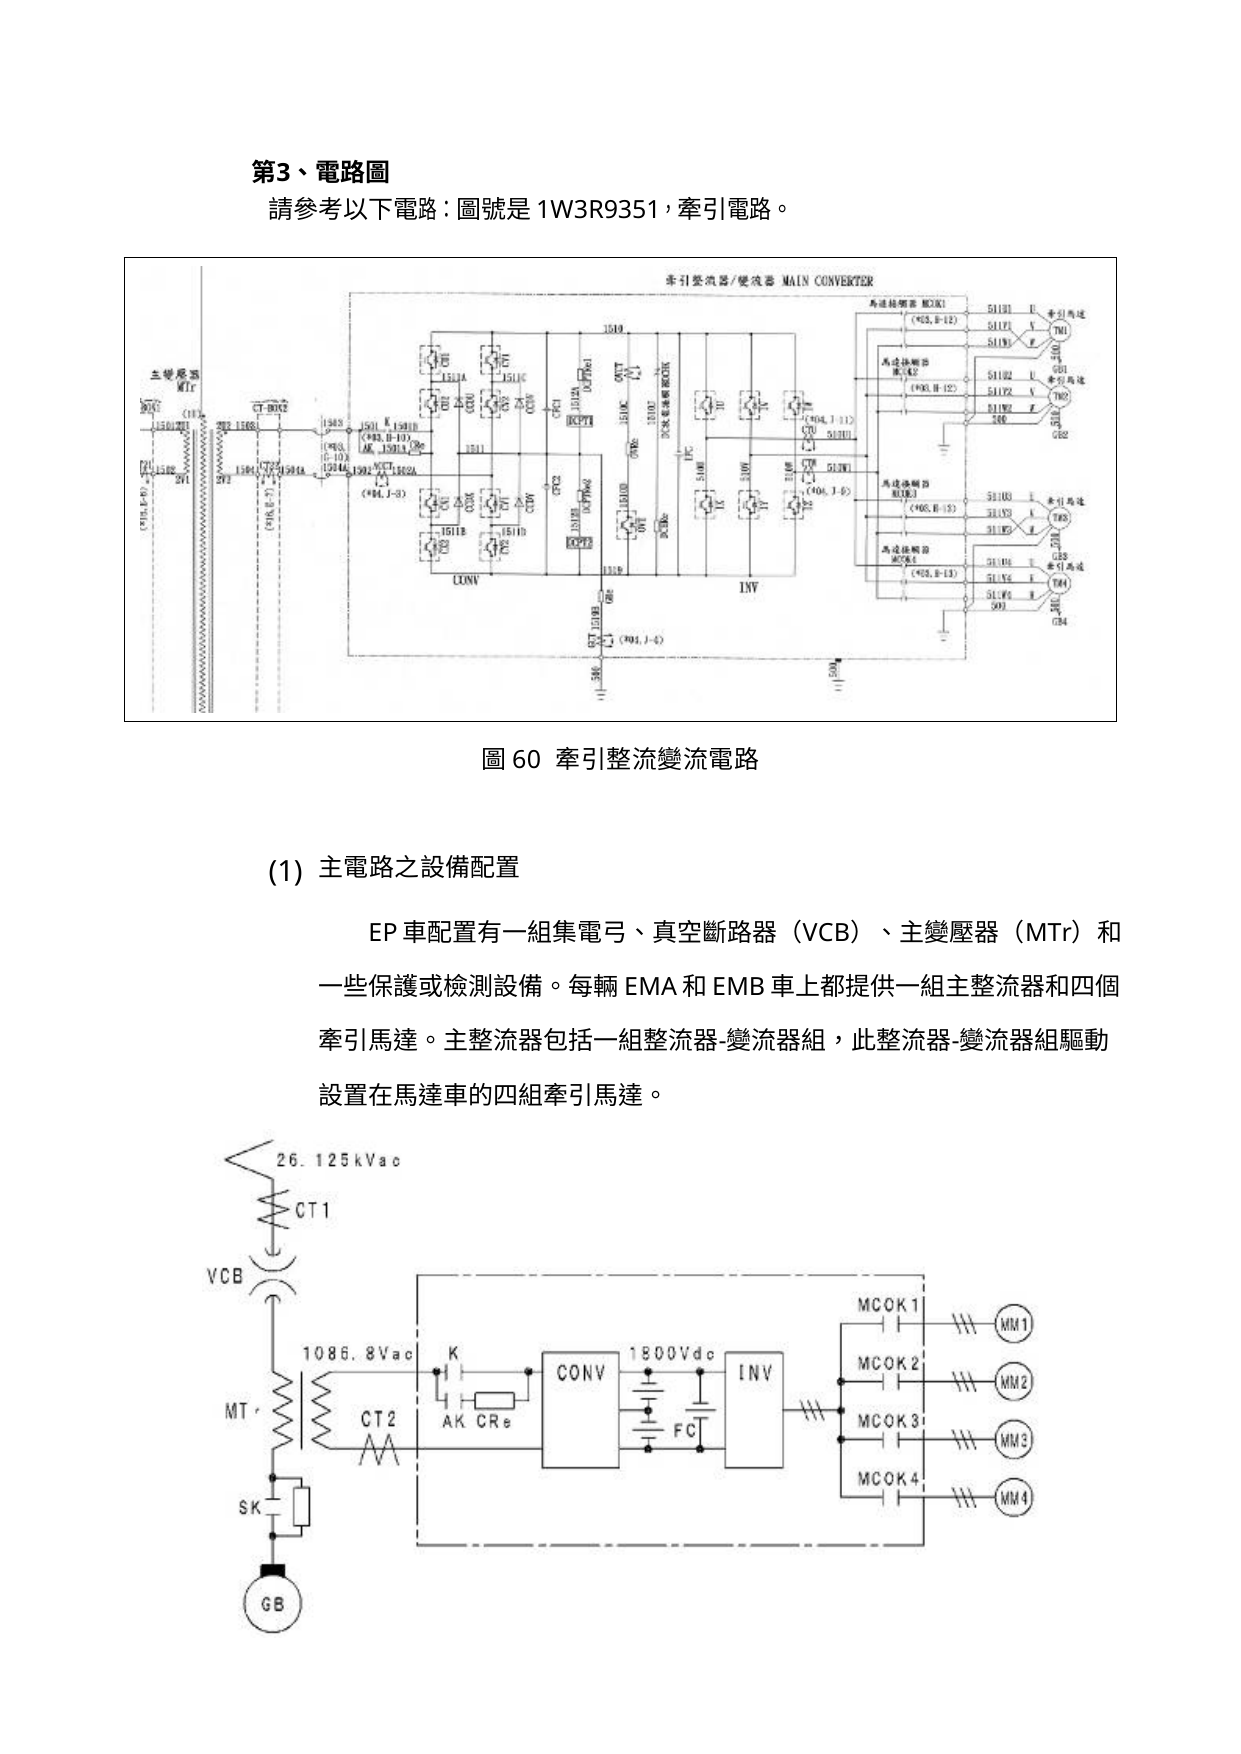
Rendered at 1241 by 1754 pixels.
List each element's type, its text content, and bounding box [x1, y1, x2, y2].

text [125, 258, 1116, 721]
list 主電路之設備配置 [268, 845, 1122, 890]
text EP車配置有一組集電弓、真空斷路器（VCB）、主變壓器（MTr）和一些保護或檢測設備。每輛 EMA和EMB車上都提供一組主整流器和四個牽引馬達。主整流器包括一組整流器-變流器組，此整流器-變流器組驅動設置在馬達車的四組牽引馬達。 [318, 912, 1122, 1111]
text 圖60 牽引整流變流電路 [118, 244, 1122, 776]
picture [140, 266, 1101, 713]
subtitle 電路圖 [251, 152, 1122, 189]
text 請參考以下電路：圖號是1W3R9351，牽引電路。 [268, 189, 1122, 226]
picture [202, 1129, 1039, 1638]
